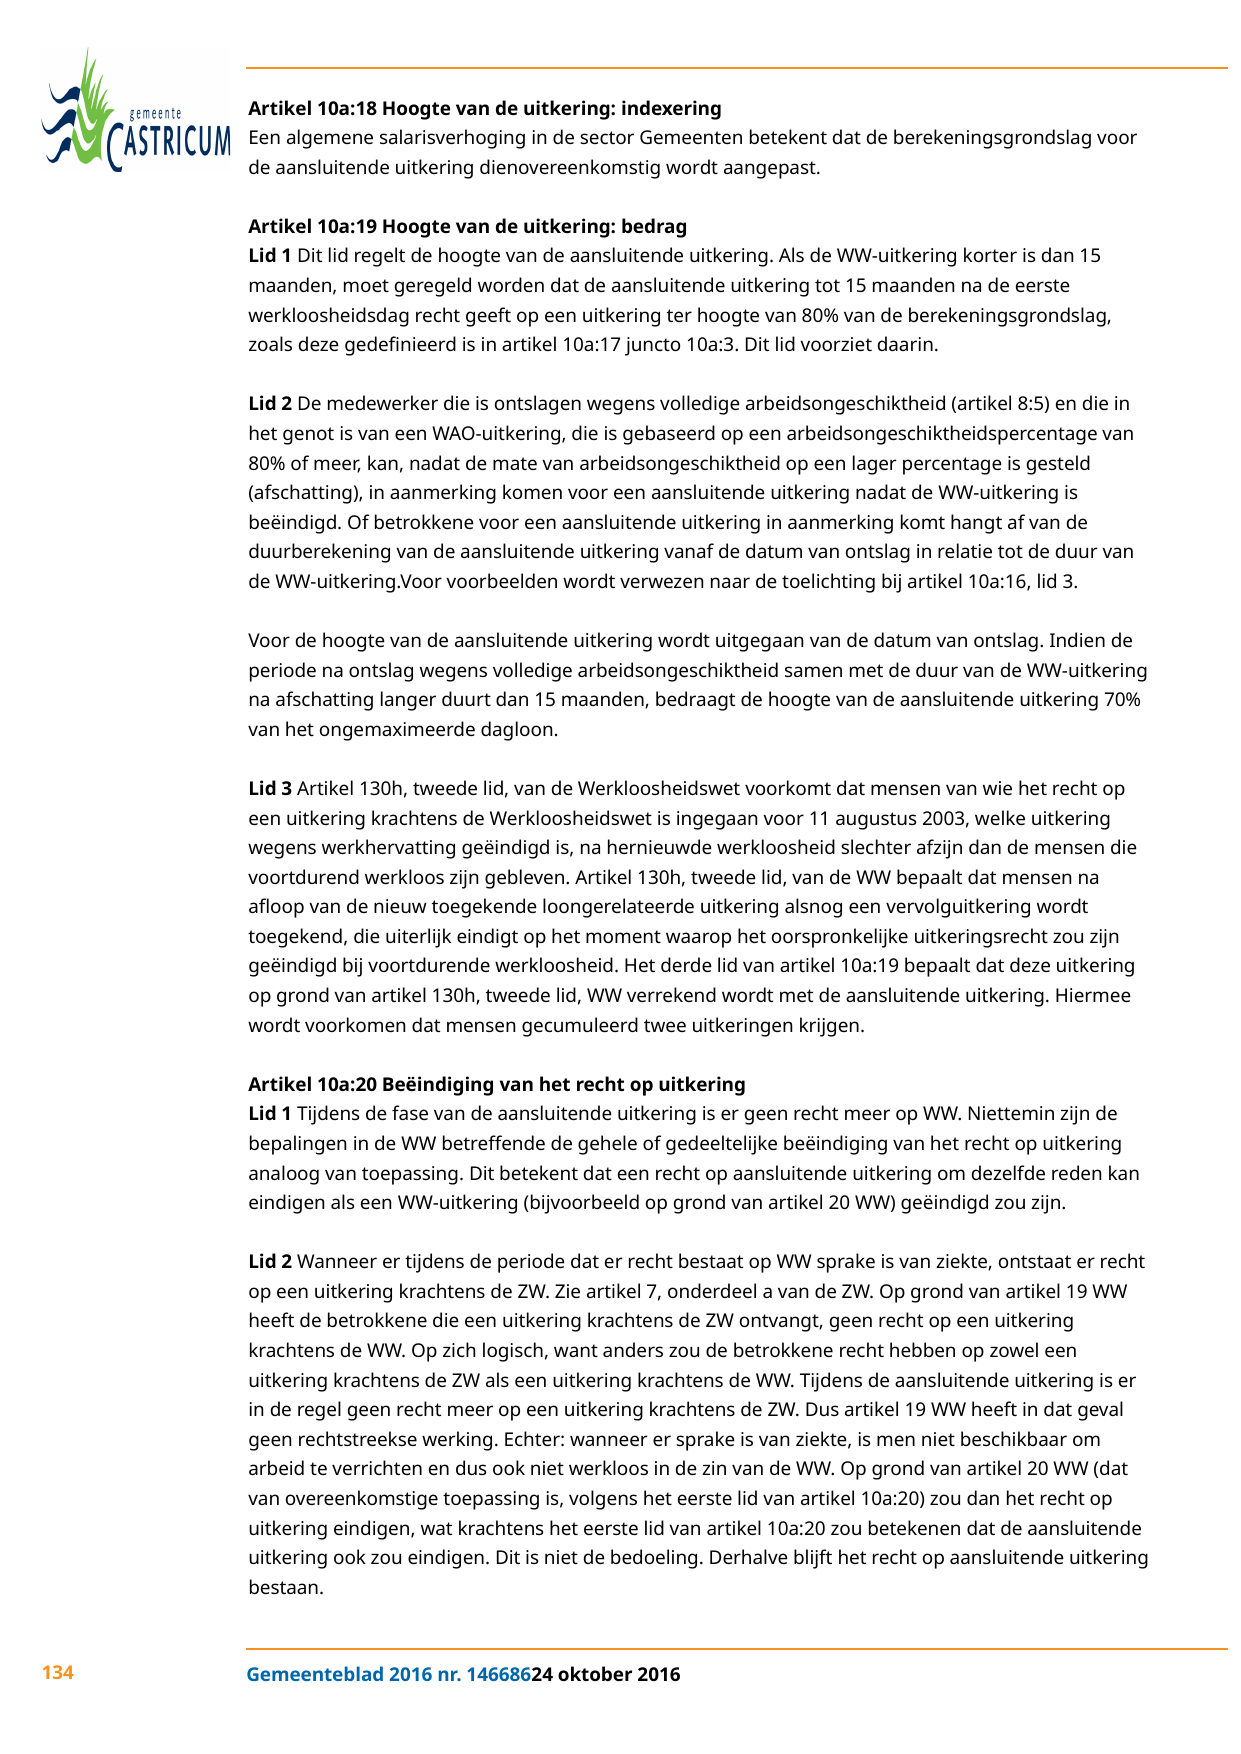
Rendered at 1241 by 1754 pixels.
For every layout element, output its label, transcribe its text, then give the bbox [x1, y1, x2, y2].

text Een algemene salarisverhoging in de sector Gemeenten betekent dat de berekeningsgrondslag voor de aansluitende uitkering dienovereenkomstig wordt aangepast. [248, 124, 1152, 180]
text Lid 1 Dit lid regelt de hoogte van de aansluitende uitkering. Als de WW-uitkering korter is dan 15 maanden, moet geregeld worden dat de aansluitende uitkering tot 15 maanden na de eerste werkloosheidsdag recht geeft op een uitkering ter hoogte van 80% van de berekeningsgrondslag, zoals deze gedefinieerd is in artikel 10a:17 juncto 10a:3. Dit lid voorziet daarin. [248, 243, 1152, 357]
text Lid 3 Artikel 130h, tweede lid, van de Werkloosheidswet voorkomt dat mensen van wie het recht op een uitkering krachtens de Werkloosheidswet is ingegaan voor 11 augustus 2003, welke uitkering wegens werkhervatting geëindigd is, na hernieuwde werkloosheid slechter afzijn dan de mensen die voortdurend werkloos zijn gebleven. Artikel 130h, tweede lid, van de WW bepaalt dat mensen na afloop van de nieuw toegekende loongerelateerde uitkering alsnog een vervolguitkering wordt toegekend, die uiterlijk eindigt op het moment waarop het oorspronkelijke uitkeringsrecht zou zijn geëindigd bij voortdurende werkloosheid. Het derde lid van artikel 10a:19 bepaalt dat deze uitkering op grond van artikel 130h, tweede lid, WW verrekend wordt met de aansluitende uitkering. Hiermee wordt voorkomen dat mensen gecumuleerd twee uitkeringen krijgen. [248, 775, 1152, 1038]
text Lid 1 Tijdens de fase van de aansluitende uitkering is er geen recht meer op WW. Niettemin zijn de bepalingen in de WW betreffende de gehele of gedeeltelijke beëindiging van het recht op uitkering analoog van toepassing. Dit betekent dat een recht op aansluitende uitkering om dezelfde reden kan eindigen als een WW-uitkering (bijvoorbeeld op grond van artikel 20 WW) geëindigd zou zijn. [248, 1101, 1152, 1215]
text Artikel 10a:19 Hoogte van de uitkering: bedrag [248, 213, 1152, 239]
text Artikel 10a:18 Hoogte van de uitkering: indexering [248, 95, 1152, 121]
text Voor de hoogte van de aansluitende uitkering wordt uitgegaan van de datum van ontslag. Indien de periode na ontslag wegens volledige arbeidsongeschiktheid samen met de duur van de WW-uitkering na afschatting langer duurt dan 15 maanden, bedraagt de hoogte van de aansluitende uitkering 70% van het ongemaximeerde dagloon. [248, 627, 1152, 742]
text Artikel 10a:20 Beëindiging van het recht op uitkering [248, 1071, 1152, 1097]
picture [41, 47, 231, 172]
text Lid 2 De medewerker die is ontslagen wegens volledige arbeidsongeschiktheid (artikel 8:5) en die in het genot is van een WAO-uitkering, die is gebaseerd op een arbeidsongeschiktheidspercentage van 80% of meer, kan, nadat de mate van arbeidsongeschiktheid op een lager percentage is gesteld (afschatting), in aanmerking komen voor een aansluitende uitkering nadat de WW-uitkering is beëindigd. Of betrokkene voor een aansluitende uitkering in aanmerking komt hangt af van de duurberekening van de aansluitende uitkering vanaf de datum van ontslag in relatie tot de duur van de WW-uitkering.Voor voorbeelden wordt verwezen naar de toelichting bij artikel 10a:16, lid 3. [248, 391, 1152, 594]
text Lid 2 Wanneer er tijdens de periode dat er recht bestaat op WW sprake is van ziekte, ontstaat er recht op een uitkering krachtens de ZW. Zie artikel 7, onderdeel a van de ZW. Op grond van artikel 19 WW heeft de betrokkene die een uitkering krachtens de ZW ontvangt, geen recht op een uitkering krachtens de WW. Op zich logisch, want anders zou de betrokkene recht hebben op zowel een uitkering krachtens de ZW als een uitkering krachtens de WW. Tijdens de aansluitende uitkering is er in de regel geen recht meer op een uitkering krachtens de ZW. Dus artikel 19 WW heeft in dat geval geen rechtstreekse werking. Echter: wanneer er sprake is van ziekte, is men niet beschikbaar om arbeid te verrichten en dus ook niet werkloos in de zin van de WW. Op grond van artikel 20 WW (dat van overeenkomstige toepassing is, volgens het eerste lid van artikel 10a:20) zou dan het recht op uitkering eindigen, wat krachtens het eerste lid van artikel 10a:20 zou betekenen dat de aansluitende uitkering ook zou eindigen. Dit is niet de bedoeling. Derhalve blijft het recht op aansluitende uitkering bestaan. [248, 1248, 1152, 1600]
